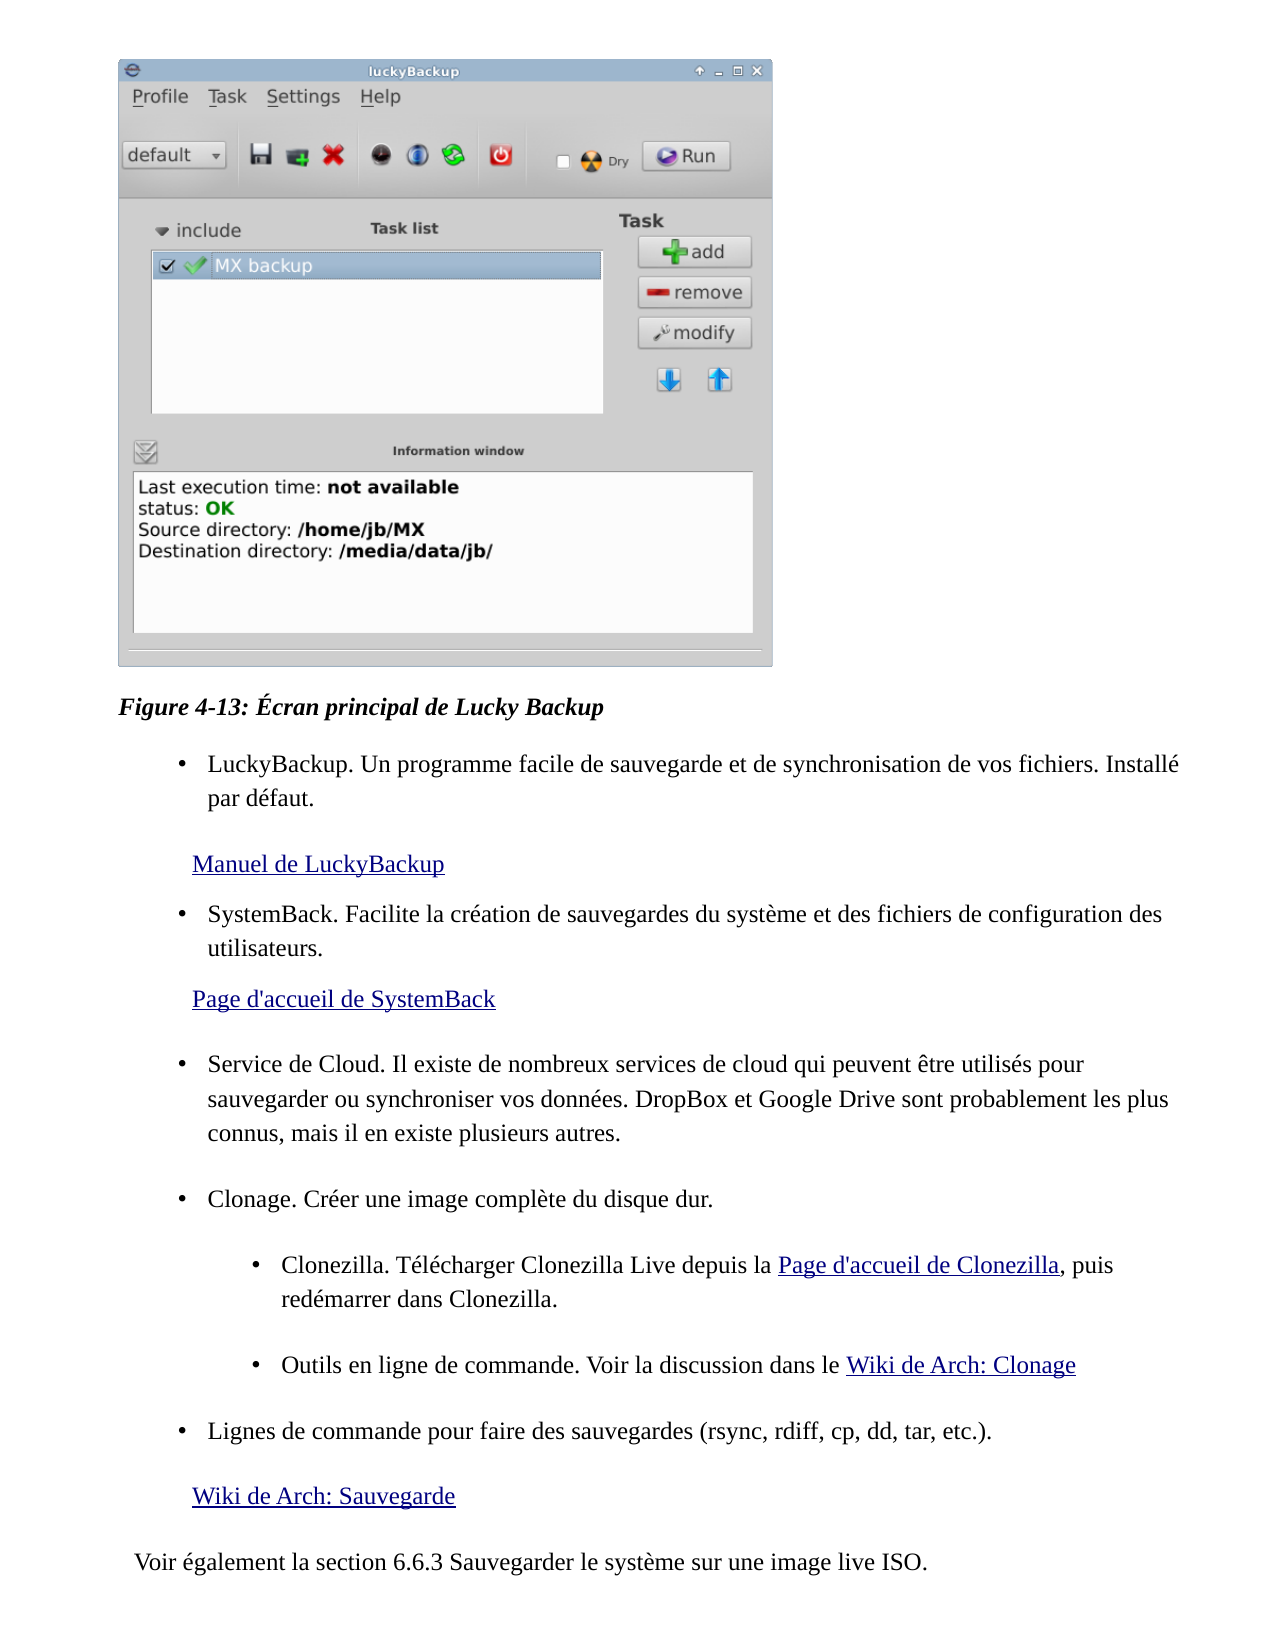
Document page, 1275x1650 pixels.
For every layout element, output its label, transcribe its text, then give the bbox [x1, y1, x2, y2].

list Outils en ligne de commande. Voir la discussion dans le Wiki de Arch: Clonage [252, 1350, 1200, 1379]
list Manuel de LuckyBackup [162, 849, 1216, 878]
list Service de Cloud. Il existe de nombreux services de cloud qui peuvent être utilisés pour sauvegarder ou synchroniser vos données. DropBox et Google Drive sont probablement les plus connus, mais il en existe plusieurs autres. [178, 1049, 1200, 1147]
list Page d'accueil de SystemBack [162, 984, 1216, 1012]
list Clonage. Créer une image complète du disque dur. [178, 1184, 1200, 1213]
list Wiki de Arch: Sauvegarde [162, 1481, 1216, 1510]
list Clonezilla. Télécharger Clonezilla Live depuis la Page d'accueil de Clonezilla, puis redémarrer dans Clonezilla. [252, 1250, 1200, 1313]
list LuckyBackup. Un programme facile de sauvegarde et de synchronisation de vos fichiers. Installé par défaut. [178, 749, 1200, 812]
text Figure 4-13: Écran principal de Lucky Backup [118, 692, 1216, 721]
list Lignes de commande pour faire des sauvegardes (rsync, rdiff, cp, dd, tar, etc.). [178, 1416, 1200, 1444]
picture [118, 59, 773, 667]
list SystemBack. Facilite la création de sauvegardes du système et des fichiers de configuration des utilisateurs. [178, 899, 1200, 962]
text Voir également la section 6.6.3 Sauvegarder le système sur une image live ISO. [134, 1547, 1200, 1576]
